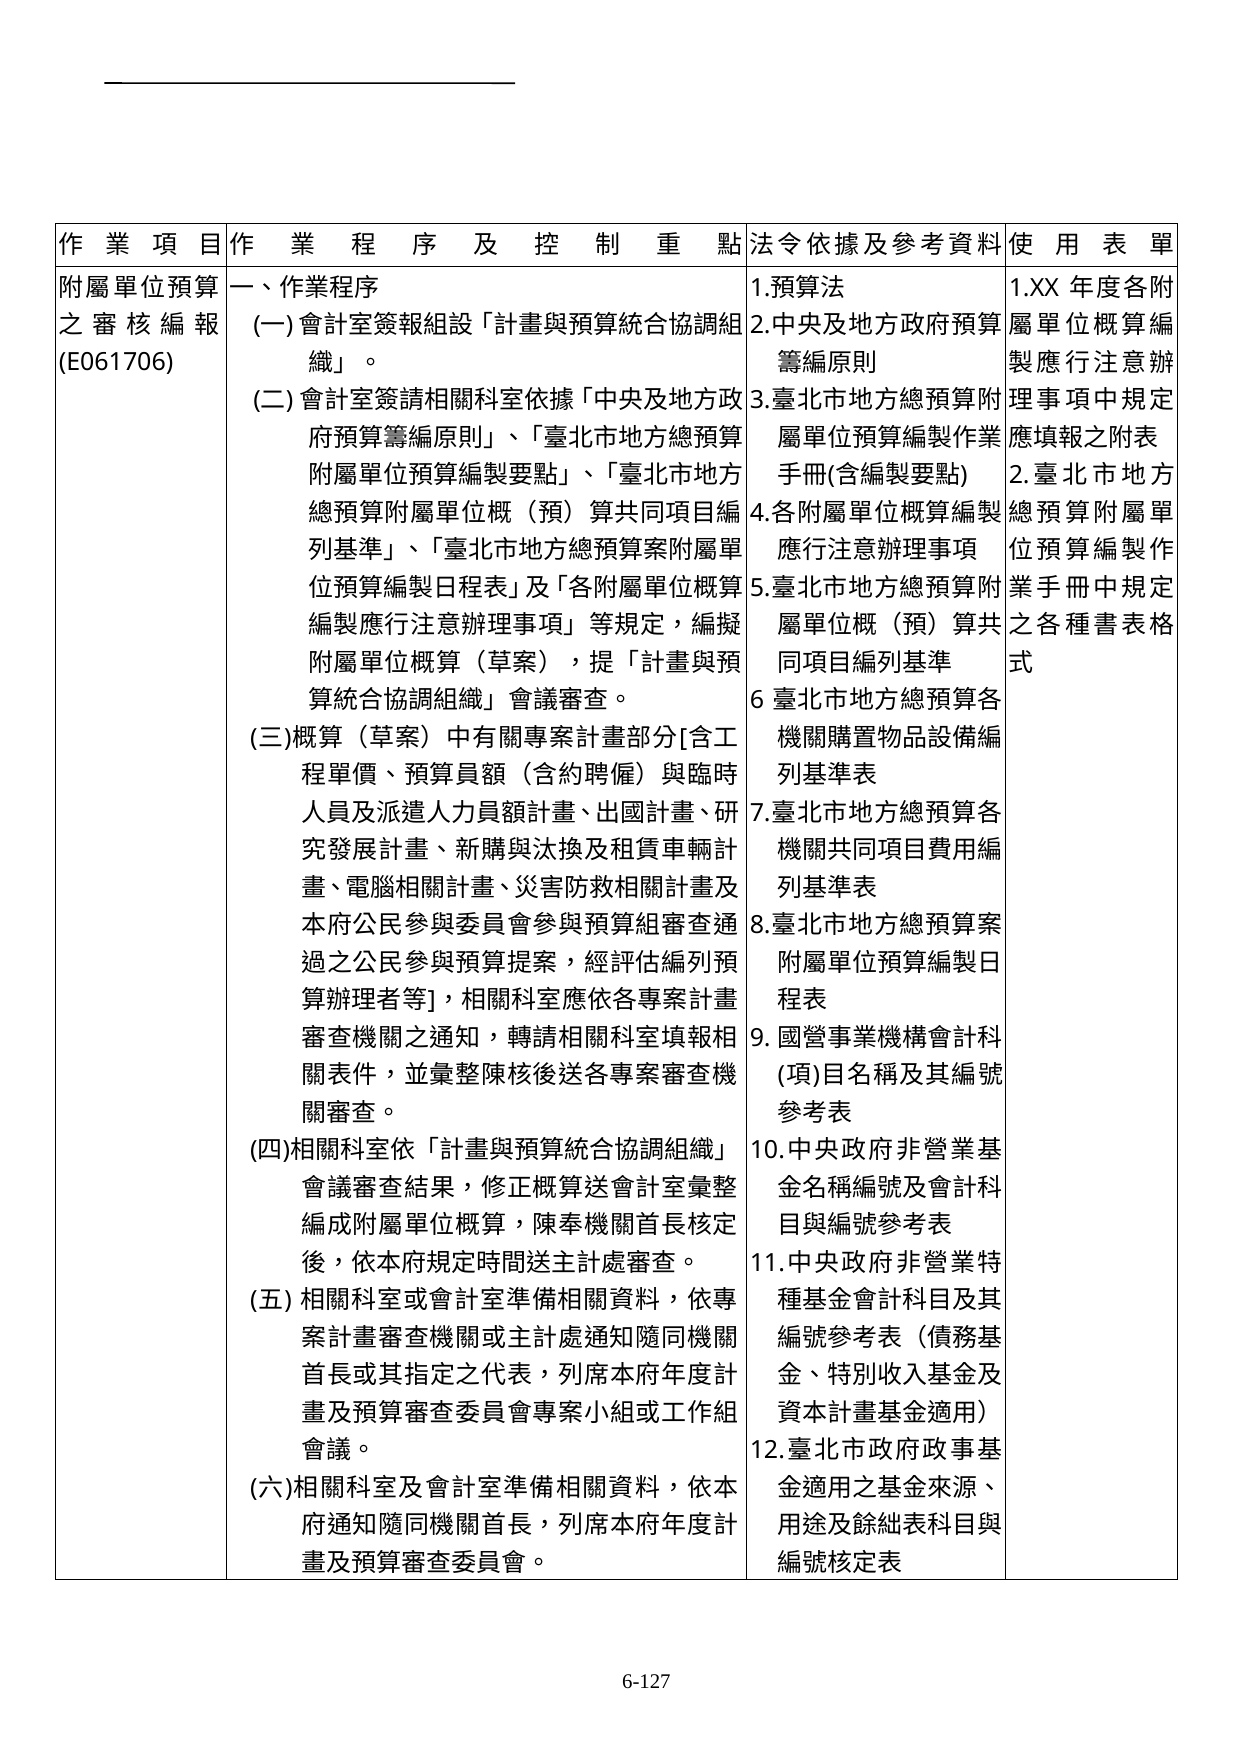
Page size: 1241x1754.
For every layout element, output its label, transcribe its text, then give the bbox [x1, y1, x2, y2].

table_header 作業項目 [56, 224, 226, 266]
table_cell 1.預算法 2.中央及地方政府預算籌編原則 3.臺北市地方總預算附屬單位預算編製作業手冊(含編製要點) 4.各附屬單位概算編製應行注意辦理事項 5.臺北市地方總預算附屬單位概（預）算共同項目編列基準 6 臺北市地方總預算各機關購置物品設備編列基準表 7.臺北市地方總預算各機關共同項目費用編列基準表 8.臺北市地方總預算案附屬單位預算編製日程表 9. 國營事業機構會計科(項)目名稱及其編號參考表 10.中央政府非營業基金名稱編號及會計科目與編號參考表 11.中央政府非營業特種基金會計科目及其編號參考表（債務基金、特別收入基金及資本計畫基金適用） 12.臺北市政府政事基金適用之基金來源、用途及餘絀表科目與編號核定表 [747, 267, 1005, 1579]
table_cell 附屬單位預算之審核編報(E061706) [56, 267, 226, 1579]
table_cell 1.XX 年度各附屬單位概算編製應行注意辦理事項中規定應填報之附表 2.臺北市地方總預算附屬單位預算編製作業手冊中規定之各種書表格式 [1006, 267, 1177, 1579]
table_header 法令依據及參考資料 [747, 224, 1005, 266]
table_header 使用表單 [1006, 224, 1177, 266]
table_cell 一、作業程序 (一) 會計室簽報組設「計畫與預算統合協調組織」。 (二) 會計室簽請相關科室依據「中央及地方政府預算籌編原則」、「臺北市地方總預算附屬單位預算編製要點」、「臺北市地方總預算附屬單位概（預）算共同項目編列基準」、「臺北市地方總預算案附屬單位預算編製日程表」及「各附屬單位概算編製應行注意辦理事項」等規定，編擬附屬單位概算（草案），提「計畫與預算統合協調組織」會議審查。 (三)概算（草案）中有關專案計畫部分[含工程單價、預算員額（含約聘僱）與臨時人員及派遣人力員額計畫、出國計畫、研究發展計畫、新購與汰換及租賃車輛計畫、電腦相關計畫、災害防救相關計畫及本府公民參與委員會參與預算組審查通過之公民參與預算提案，經評估編列預算辦理者等]，相關科室應依各專案計畫審查機關之通知，轉請相關科室填報相關表件，並彙整陳核後送各專案審查機關審查。 (四)相關科室依「計畫與預算統合協調組織」會議審查結果，修正概算送會計室彙整編成附屬單位概算，陳奉機關首長核定後，依本府規定時間送主計處審查。 (五) 相關科室或會計室準備相關資料，依專案計畫審查機關或主計處通知隨同機關首長或其指定之代表，列席本府年度計畫及預算審查委員會專案小組或工作組會議。 (六)相關科室及會計室準備相關資料，依本府通知隨同機關首長，列席本府年度計畫及預算審查委員會。 [227, 267, 746, 1579]
table_header 作業程序及控制重點 [227, 224, 746, 266]
